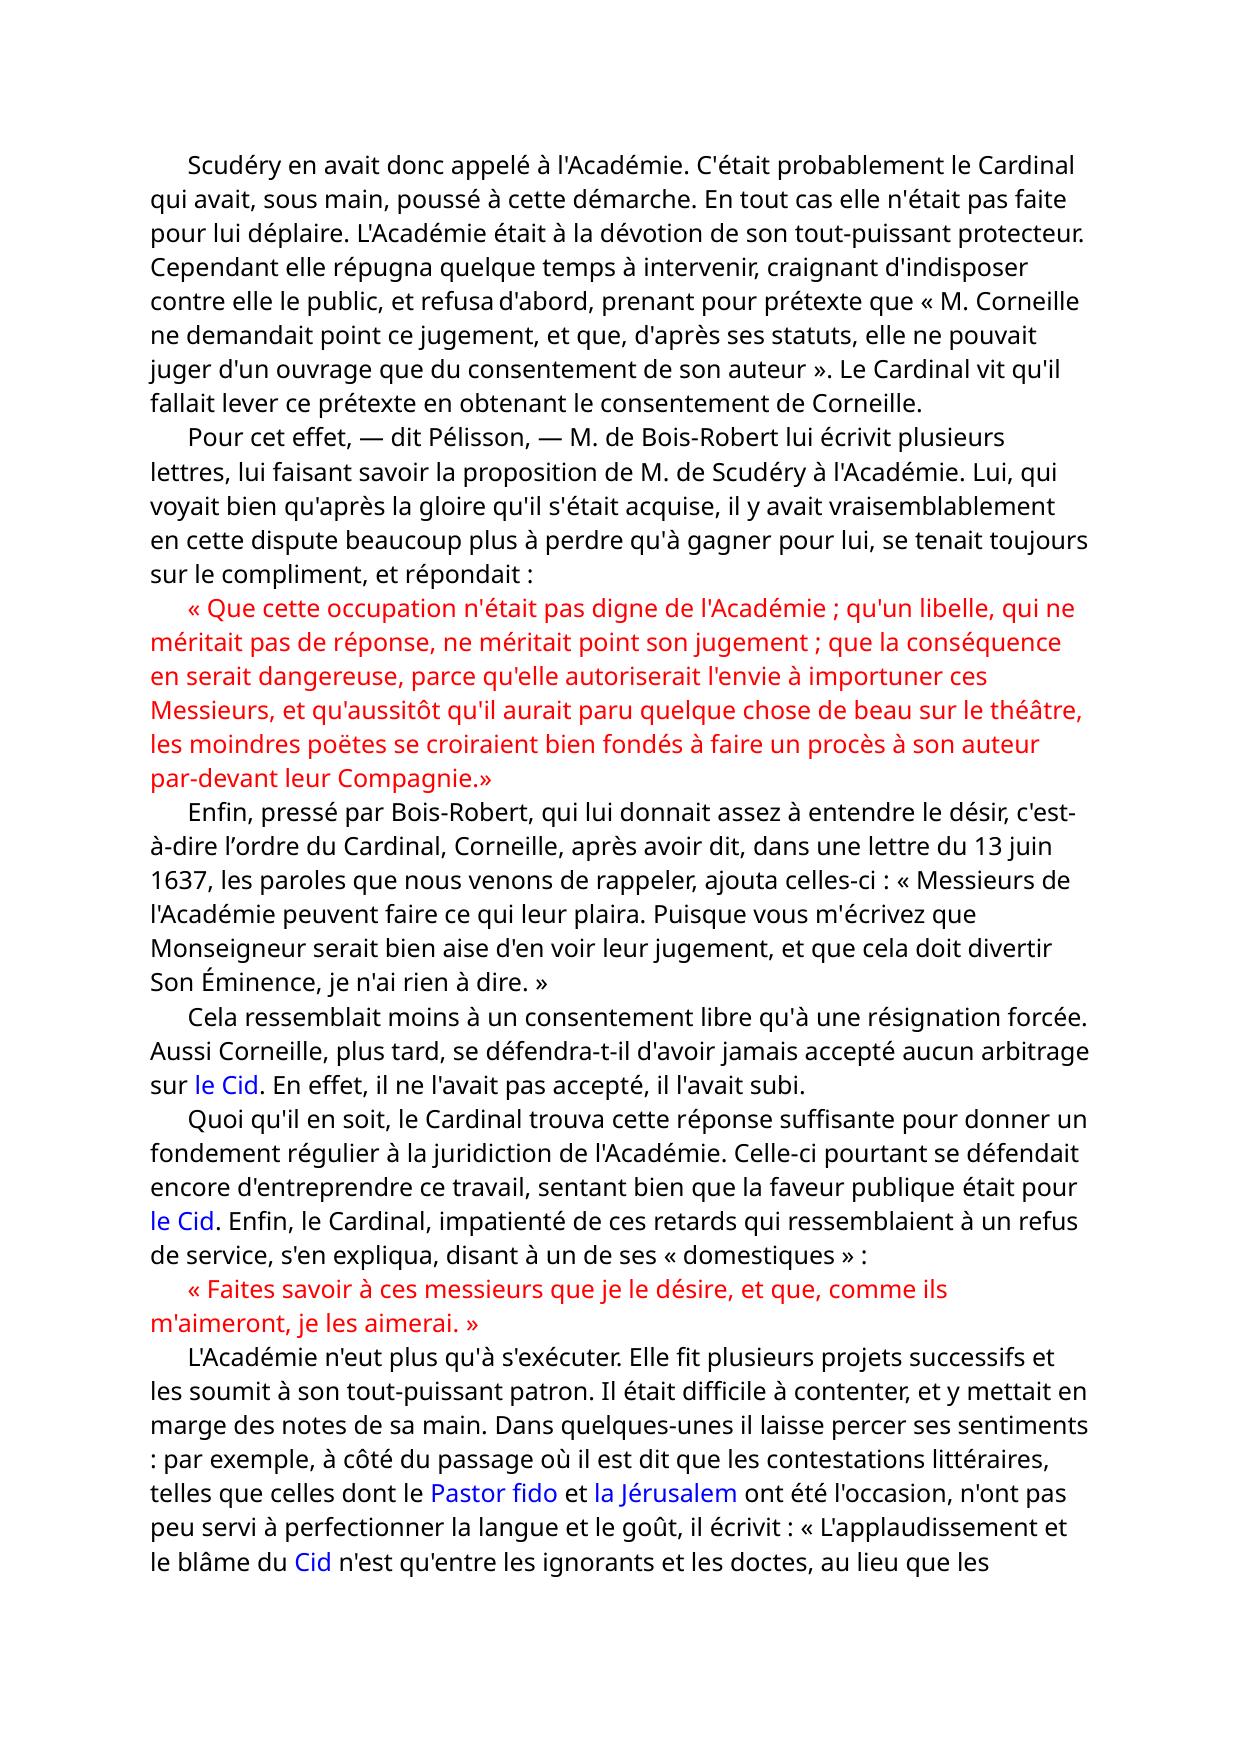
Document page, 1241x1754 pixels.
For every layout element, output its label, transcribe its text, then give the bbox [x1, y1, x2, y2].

text Pour cet effet, — dit Pélisson, — M. de Bois-Robert lui écrivit plusieurs lettres, lui faisant savoir la proposition de M. de Scudéry à l'Académie. Lui, qui voyait bien qu'après la gloire qu'il s'était acquise, il y avait vraisemblablement en cette dispute beau­coup plus à perdre qu'à gagner pour lui, se tenait toujours sur le compliment, et répondait : [150, 420, 1091, 590]
text Cela ressemblait moins à un consentement libre qu'à une résignation forcée. Aussi Corneille, plus tard, se défendra-t-il d'avoir jamais accepté aucun arbitrage sur le Cid. En effet, il ne l'avait pas accepté, il l'avait subi. [150, 999, 1091, 1101]
text « Faites savoir à ces messieurs que je le désire, et que, comme ils m'aimeront, je les aimerai. » [150, 1272, 1091, 1340]
text « Que cette occupation n'était pas digne de l'Académie ; qu'un libelle, qui ne méritait pas de réponse, ne méritait point son jugement ; que la conséquence en serait dangereuse, parce qu'elle autoriserait l'en­vie à importuner ces Messieurs, et qu'aussitôt qu'il aurait paru quelque chose de beau sur le théâtre, les moindres poëtes se croiraient bien fondés à faire un procès à son auteur par-devant leur Compagnie.» [150, 590, 1091, 795]
text Scudéry en avait donc appelé à l'Académie. C'était probablement le Cardinal qui avait, sous main, poussé à cette démarche. En tout cas elle n'était pas faite pour lui déplaire. L'Académie était à la dévotion de son tout-puissant protecteur. Cepen­dant elle répugna quelque temps à intervenir, craignant d'indisposer contre elle le public, et refusa d'abord, prenant pour prétexte que « M. Corneille ne demandait point ce jugement, et que, d'après ses statuts, elle ne pouvait juger d'un ouvrage que du consentement de son auteur ». Le Cardinal vit qu'il fallait lever ce prétexte en obtenant le consen­tement de Corneille. [150, 148, 1091, 420]
text Quoi qu'il en soit, le Cardinal trouva cette réponse suffisante pour donner un fondement régulier à la juridiction de l'Académie. Celle-ci pourtant se défen­dait encore d'entreprendre ce travail, sentant bien que la faveur publique était pour le Cid. Enfin, le Cardinal, impatienté de ces retards qui ressem­blaient à un refus de service, s'en expliqua, disant à un de ses « domestiques » : [150, 1101, 1091, 1272]
text Enfin, pressé par Bois-Robert, qui lui donnait assez à entendre le désir, c'est-à-dire l’ordre du Cardinal, Corneille, après avoir dit, dans une lettre du 13 juin 1637, les paroles que nous venons de rappeler, ajouta celles-ci : « Messieurs de l'Académie peuvent faire ce qui leur plaira. Puisque vous m'écrivez que Monseigneur serait bien aise d'en voir leur jugement, et que cela doit divertir Son Éminence, je n'ai rien à dire. » [150, 795, 1091, 999]
text L'Académie n'eut plus qu'à s'exécuter. Elle fit plusieurs projets successifs et les soumit à son tout-puissant patron. Il était difficile à contenter, et y mettait en marge des notes de sa main. Dans quelques-unes il laisse percer ses sentiments : par exemple, à côté du passage où il est dit que les contestations littéraires, telles que celles dont le Pastor fido et la Jérusalem ont été l'occasion, n'ont pas peu servi à perfectionner la langue et le goût, il écrivit : « L'applaudissement et le blâme du Cid n'est qu'entre les ignorants et les doctes, au lieu que les [150, 1340, 1091, 1578]
